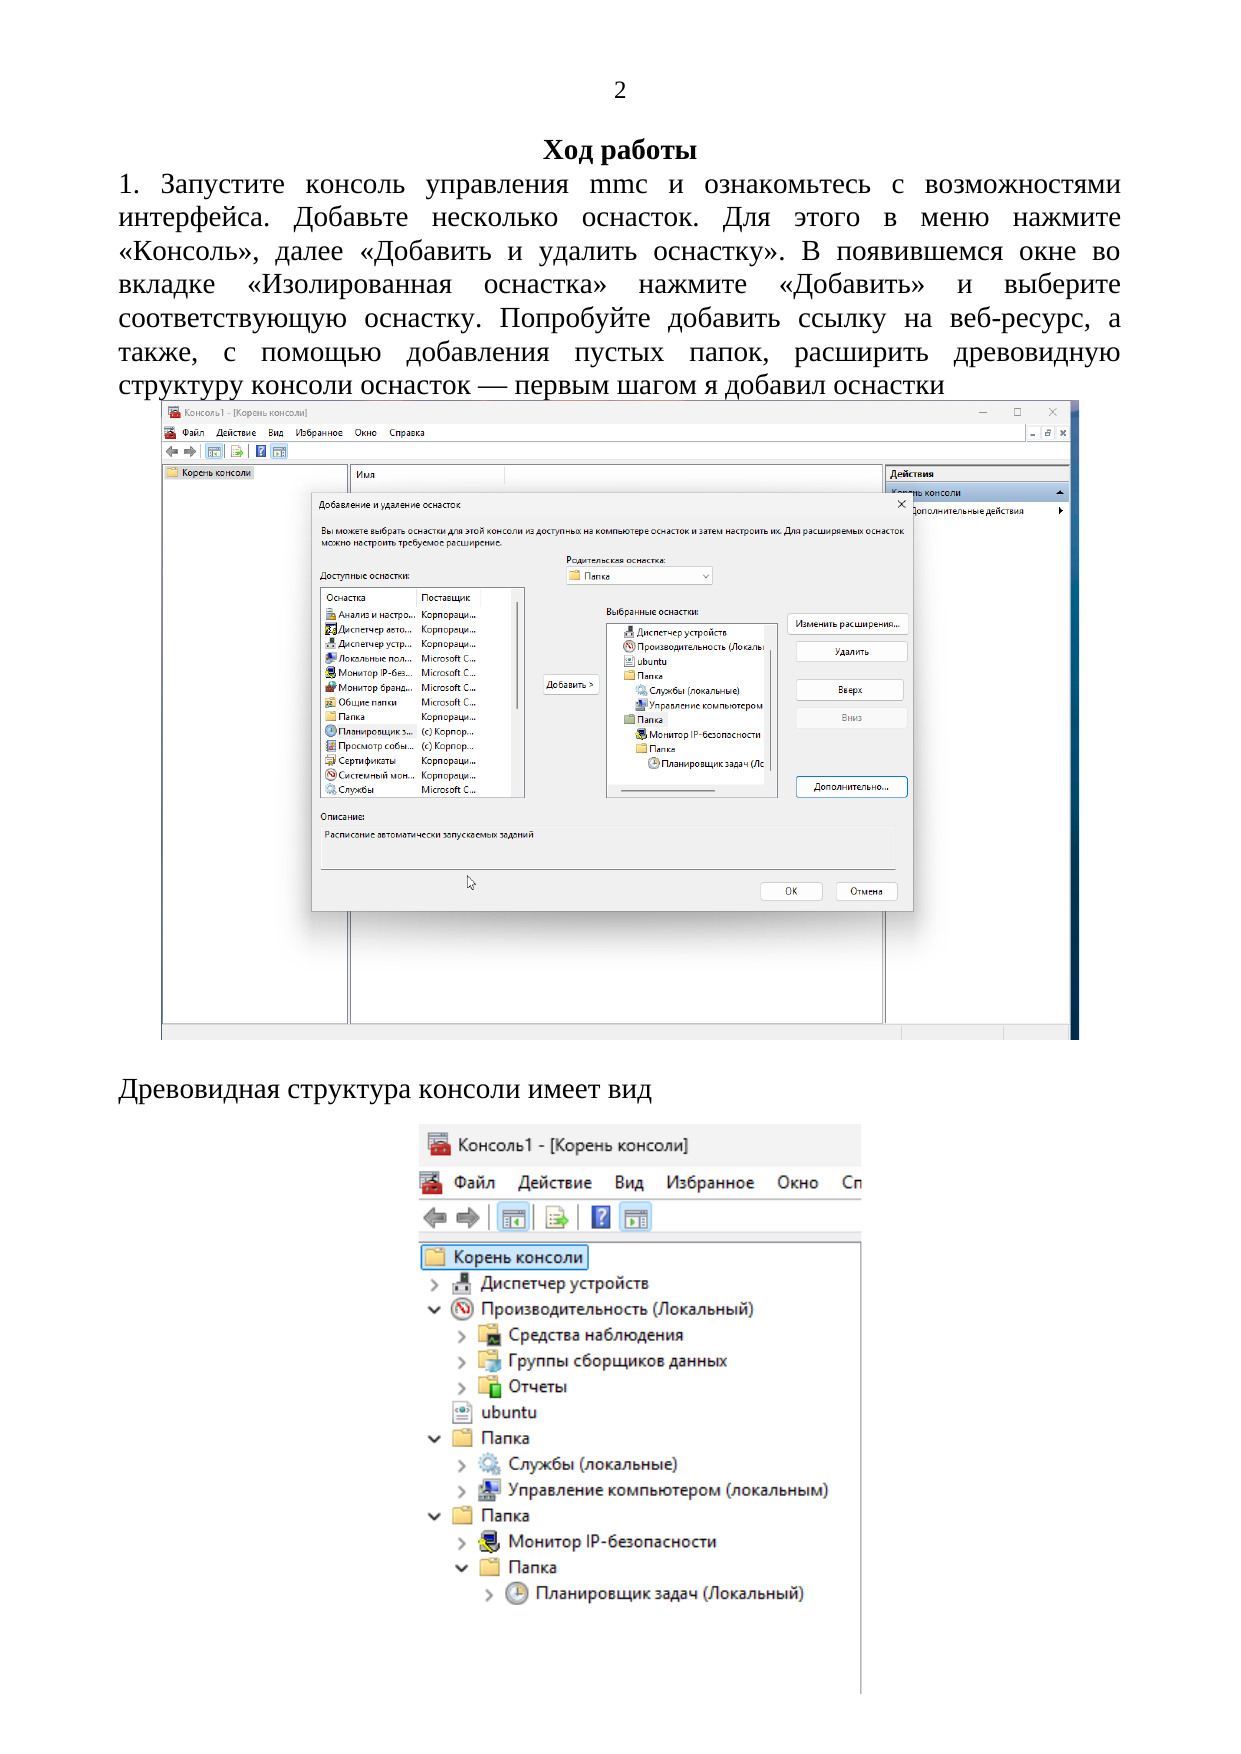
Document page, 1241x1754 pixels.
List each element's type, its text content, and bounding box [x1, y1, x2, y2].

text 1. Запустите консоль управления mmc и ознакомьтесь с возможностями интерфейса. Добавьте несколько оснасток. Для этого в меню нажмите «Консоль», далее «Добавить и удалить оснастку». В появившемся окне во вкладке «Изолированная оснастка» нажмите «Добавить» и выберите соответствующую оснастку. Попробуйте добавить ссылку на веб-ресурс, а также, с помощью добавления пустых папок, расширить древовидную структуру консоли оснасток — первым шагом я добавил оснастки [118, 166, 1122, 401]
picture [161, 400, 1080, 1040]
text Ход работы [118, 132, 1122, 166]
picture [418, 1124, 862, 1694]
text Древовидная структура консоли имеет вид [118, 1072, 1122, 1105]
